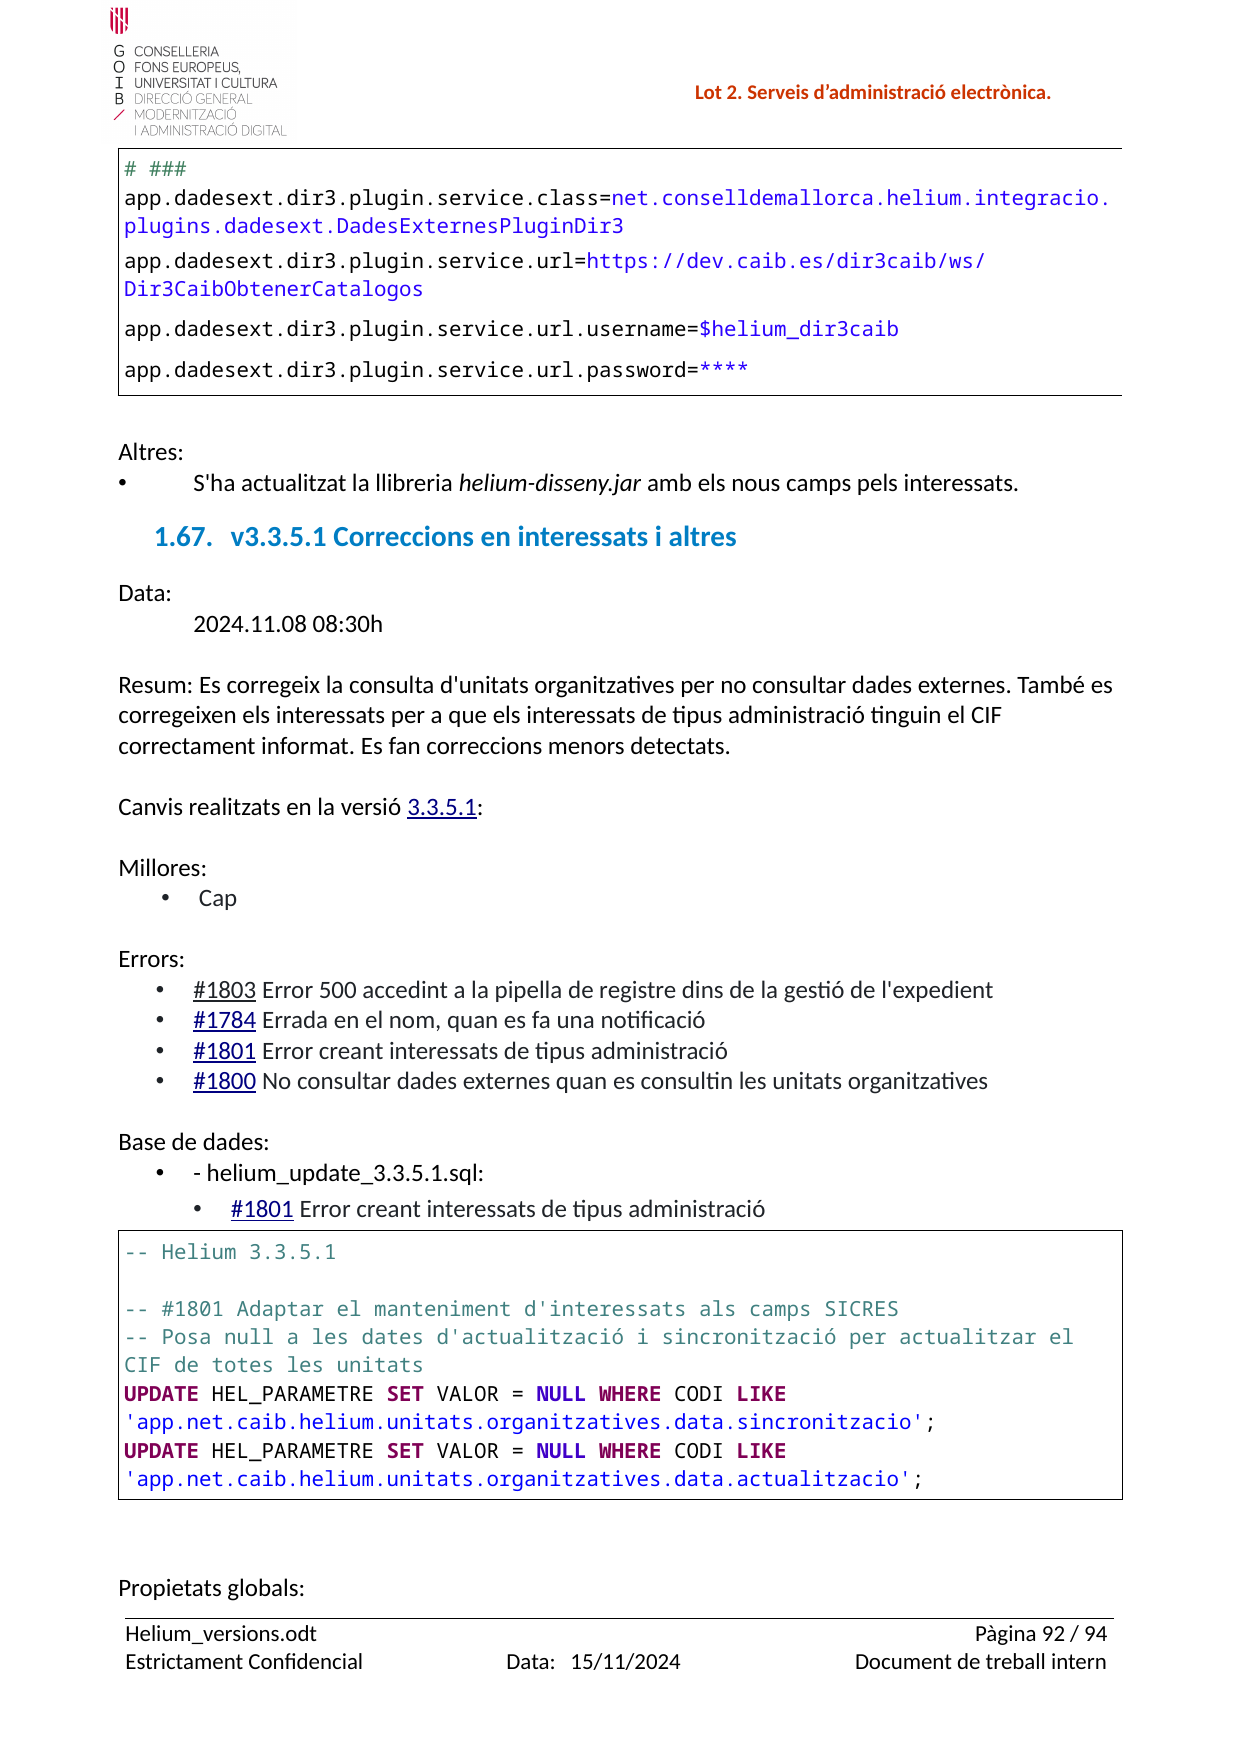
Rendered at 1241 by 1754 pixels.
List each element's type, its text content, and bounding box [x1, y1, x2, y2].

text Resum: Es corregeix la consulta d'unitats organitzatives per no consultar dades externes. També es corregeixen els interessats per a que els interessats de tipus administració tinguin el CIF correctament informat. Es fan correccions menors detectats. [118, 669, 1122, 760]
list Cap [161, 882, 1122, 913]
list #1800 No consultar dades externes quan es consultin les unitats organitzatives [156, 1066, 1122, 1096]
picture [100, 0, 297, 144]
list S'ha actualitzat la llibreria helium-disseny.jar amb els nous camps pels interessats. [118, 467, 1122, 497]
table_header # ### app.dadesext.dir3.plugin.service.class=net.conselldemallorca.helium.integracio.plugins.dadesext.DadesExternesPluginDir3 app.dadesext.dir3.plugin.service.url=https://dev.caib.es/dir3caib/ws/Dir3CaibObtenerCatalogos app.dadesext.dir3.plugin.service.url.username=$helium_dir3caib app.dadesext.dir3.plugin.service.url.password=**** [119, 149, 1122, 395]
list - helium_update_3.3.5.1.sql: [156, 1157, 1122, 1188]
table_header -- Helium 3.3.5.1 -- #1801 Adaptar el manteniment d'interessats als camps SICRES -- Posa null a les dates d'actualització i sincronització per actualitzar el CIF de totes les unitats UPDATE HEL_PARAMETRE SET VALOR = NULL WHERE CODI LIKE 'app.net.caib.helium.unitats.organitzatives.data.sincronitzacio'; UPDATE HEL_PARAMETRE SET VALOR = NULL WHERE CODI LIKE 'app.net.caib.helium.unitats.organitzatives.data.actualitzacio'; [119, 1231, 1122, 1498]
text Canvis realitzats en la versió 3.3.5.1: [118, 791, 1122, 821]
list #1803 Error 500 accedint a la pipella de registre dins de la gestió de l'expedient [156, 974, 1122, 1004]
text Millores: [118, 852, 1122, 882]
list #1801 Error creant interessats de tipus administració [156, 1035, 1122, 1066]
text Propietats globals: [118, 1572, 1122, 1603]
text Errors: [118, 943, 1122, 974]
text Base de dades: [118, 1127, 1122, 1157]
list #1784 Errada en el nom, quan es fa una notificació [156, 1004, 1122, 1035]
subtitle v3.3.5.1 Correccions en interessats i altres [153, 518, 1122, 553]
text 2024.11.08 08:30h [118, 608, 1122, 638]
list #1801 Error creant interessats de tipus administració [193, 1193, 1122, 1224]
text Data: [118, 577, 1122, 608]
text Altres: [118, 436, 1122, 467]
